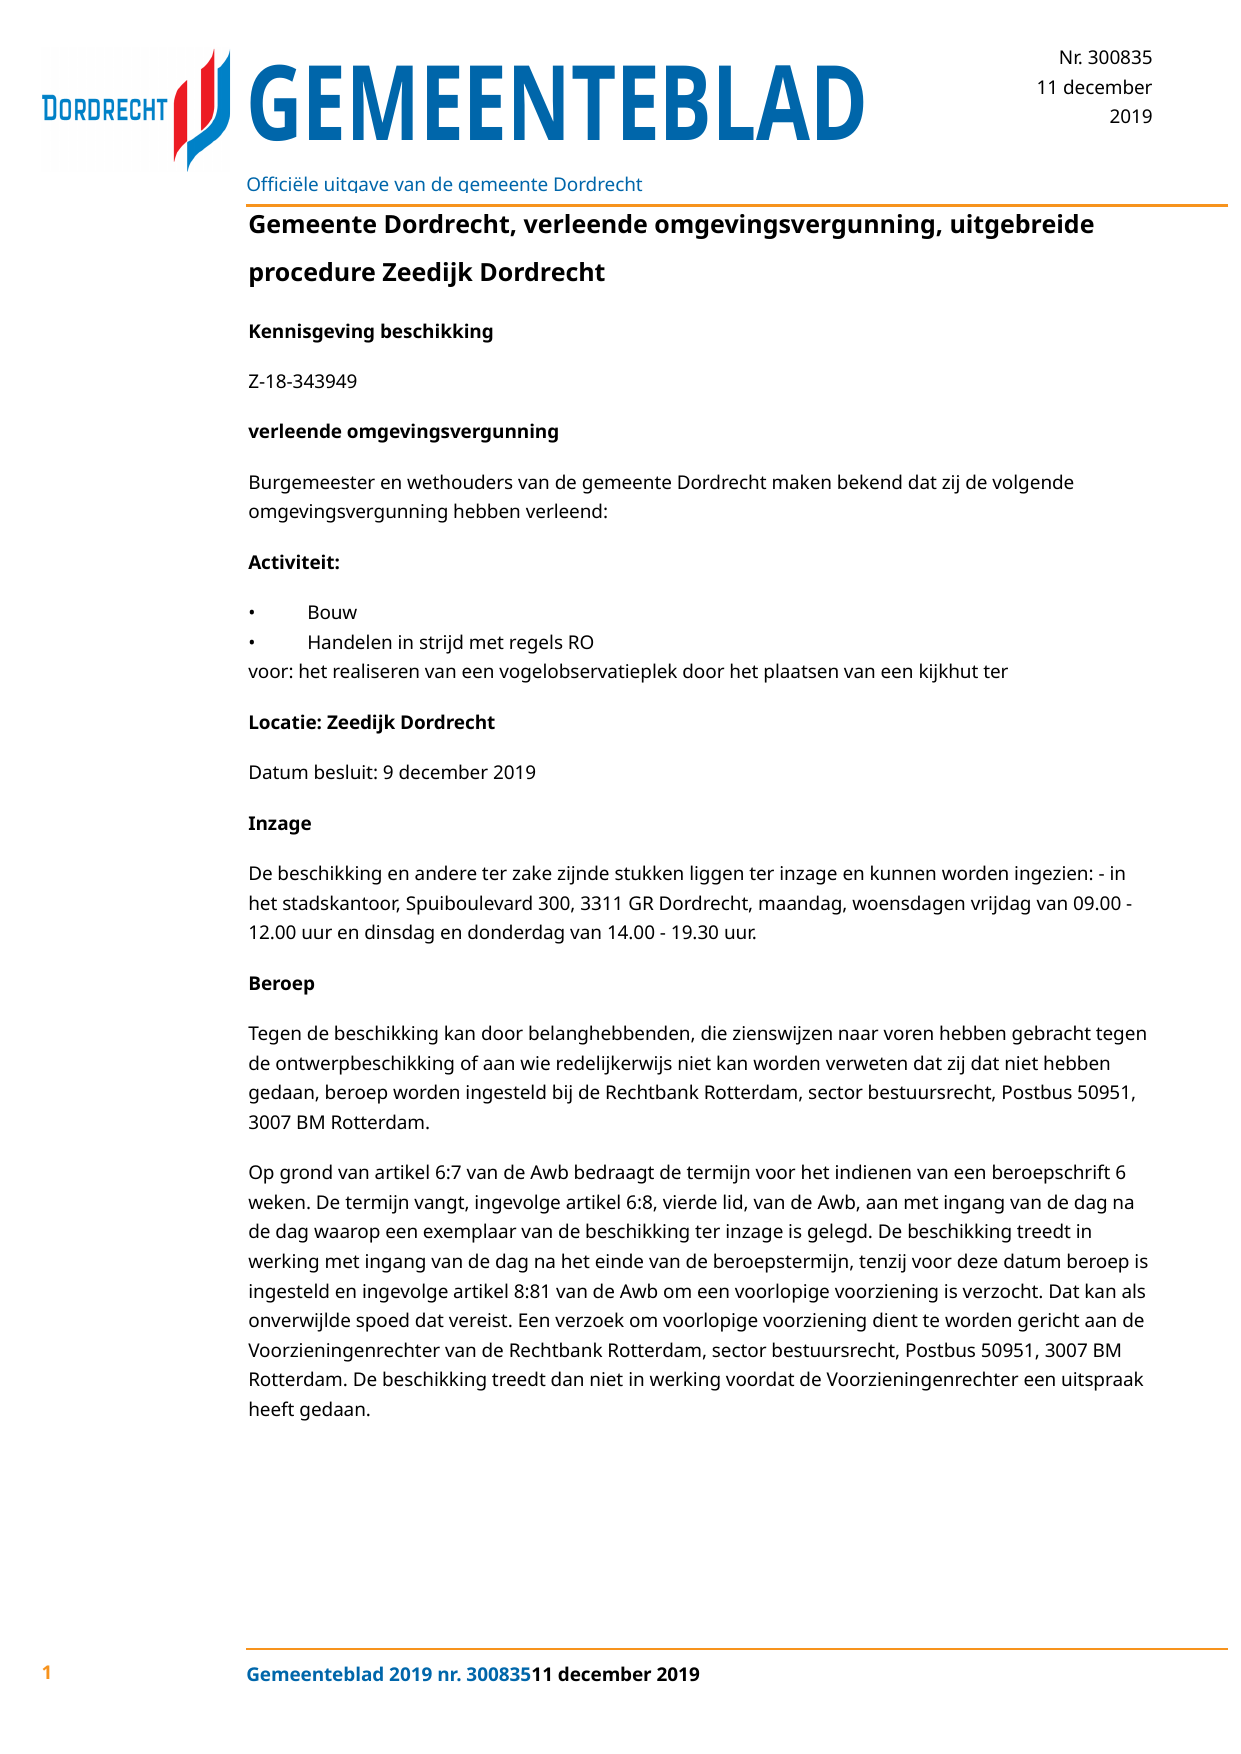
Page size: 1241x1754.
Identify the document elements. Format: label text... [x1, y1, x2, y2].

text Beroep [248, 970, 1152, 996]
text Burgemeester en wethouders van de gemeente Dordrecht maken bekend dat zij de volgende omgevingsvergunning hebben verleend: [248, 469, 1152, 524]
text Z-18-343949 [248, 368, 1152, 394]
text Datum besluit: 9 december 2019 [248, 759, 1152, 785]
text Inzage [248, 810, 1152, 836]
text Gemeente Dordrecht, verleende omgevingsvergunning, uitgebreide procedure Zeedijk Dordrecht [248, 207, 1152, 288]
list Bouw [248, 599, 1152, 625]
text Kennisgeving beschikking [248, 318, 1152, 344]
text De beschikking en andere ter zake zijnde stukken liggen ter inzage en kunnen worden ingezien: - in het stadskantoor, Spuiboulevard 300, 3311 GR Dordrecht, maandag, woensdagen vrijdag van 09.00 - 12.00 uur en dinsdag en donderdag van 14.00 - 19.30 uur. [248, 860, 1152, 945]
text Op grond van artikel 6:7 van de Awb bedraagt de termijn voor het indienen van een beroepschrift 6 weken. De termijn vangt, ingevolge artikel 6:8, vierde lid, van de Awb, aan met ingang van de dag na de dag waarop een exemplaar van de beschikking ter inzage is gelegd. De beschikking treedt in werking met ingang van de dag na het einde van de beroepstermijn, tenzij voor deze datum beroep is ingesteld en ingevolge artikel 8:81 van de Awb om een voorlopige voorziening is verzocht. Dat kan als onverwijlde spoed dat vereist. Een verzoek om voorlopige voorziening dient te worden gericht aan de Voorzieningenrechter van de Rechtbank Rotterdam, sector bestuursrecht, Postbus 50951, 3007 BM Rotterdam. De beschikking treedt dan niet in werking voordat de Voorzieningenrechter een uitspraak heeft gedaan. [248, 1159, 1152, 1422]
text Tegen de beschikking kan door belanghebbenden, die zienswijzen naar voren hebben gebracht tegen de ontwerpbeschikking of aan wie redelijkerwijs niet kan worden verweten dat zij dat niet hebben gedaan, beroep worden ingesteld bij de Rechtbank Rotterdam, sector bestuursrecht, Postbus 50951, 3007 BM Rotterdam. [248, 1020, 1152, 1135]
text Activiteit: [248, 549, 1152, 575]
text voor: het realiseren van een vogelobservatieplek door het plaatsen van een kijkhut ter [248, 659, 1152, 684]
list Handelen in strijd met regels RO [248, 629, 1152, 655]
picture [41, 47, 231, 172]
text verleende omgevingsvergunning [248, 419, 1152, 444]
text Locatie: Zeedijk Dordrecht [248, 709, 1152, 735]
